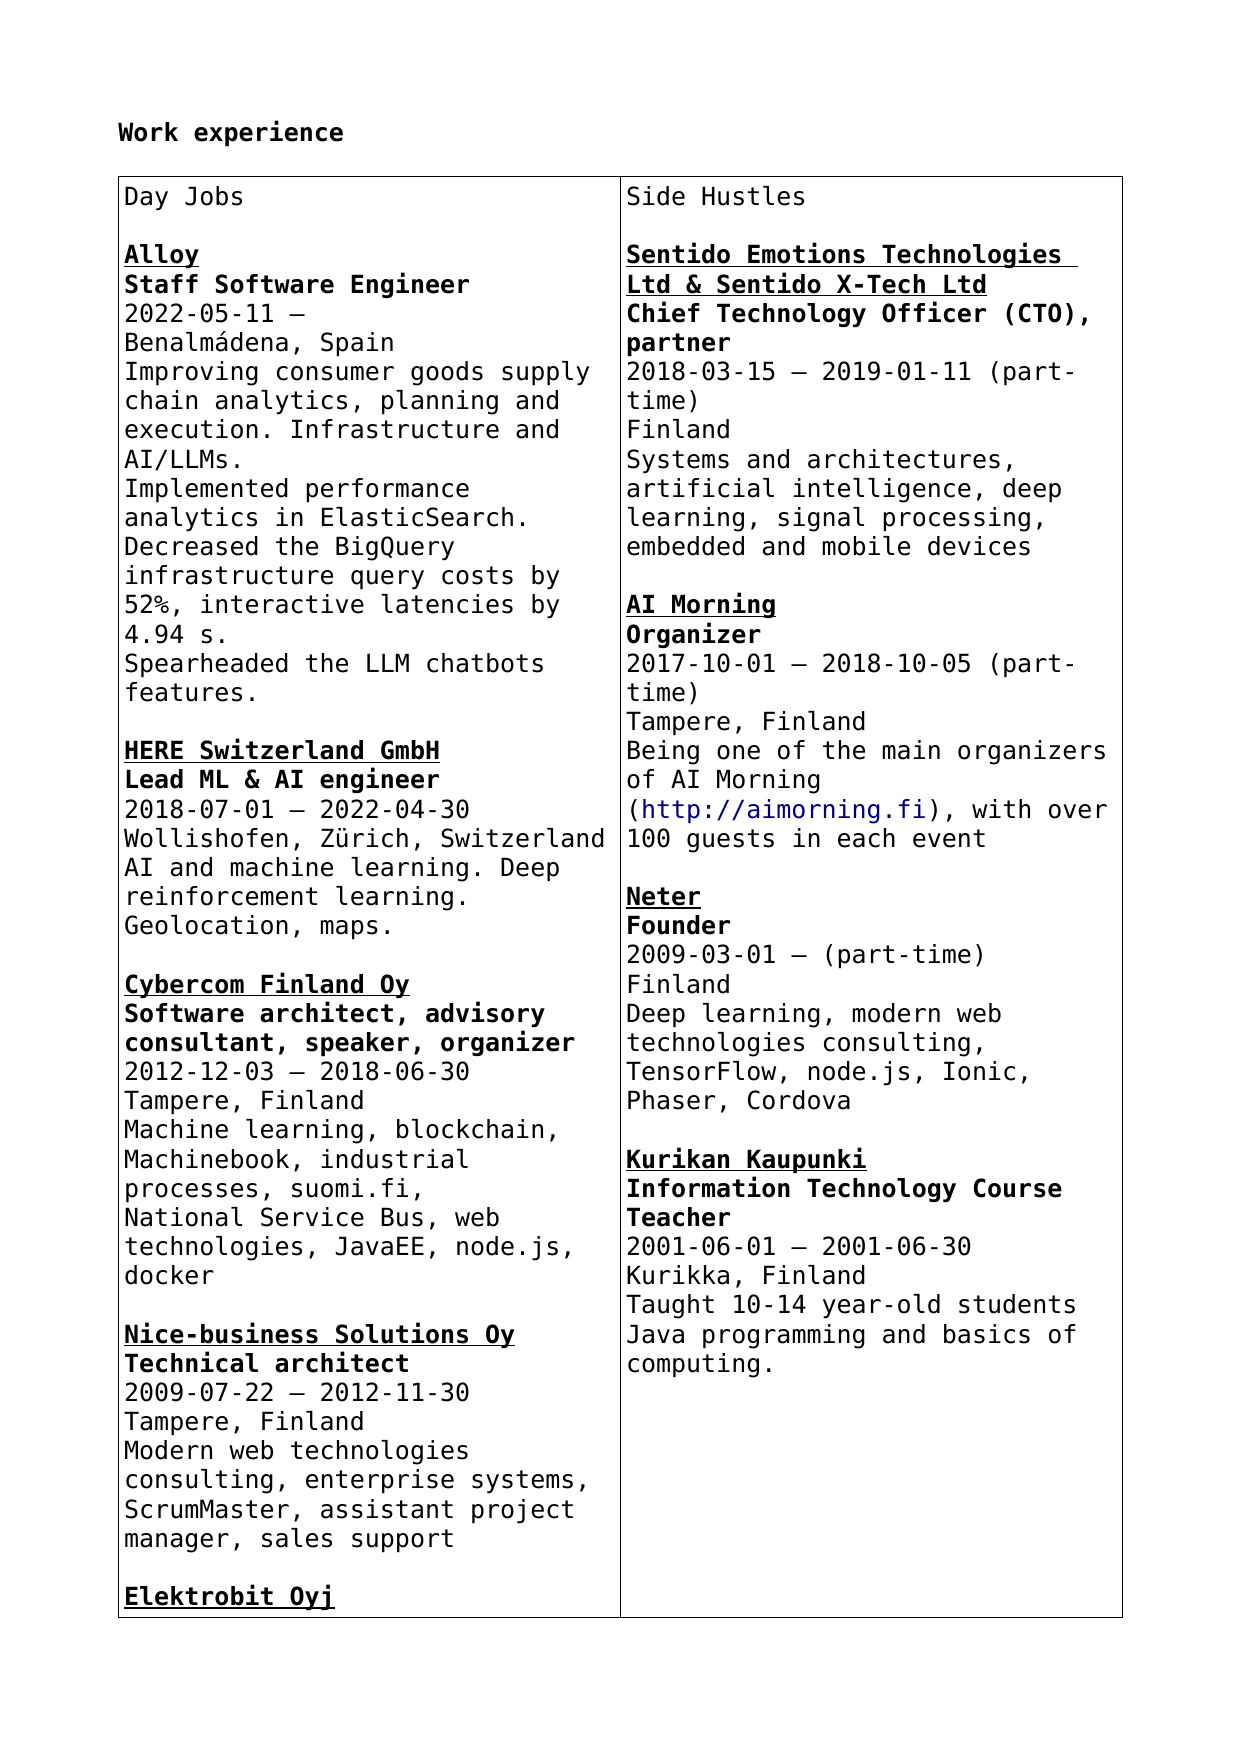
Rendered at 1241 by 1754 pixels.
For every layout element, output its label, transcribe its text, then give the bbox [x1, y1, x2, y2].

table_header Side Hustles Sentido Emotions Technologies Ltd & Sentido X-Tech Ltd Chief Technology Officer (CTO), partner 2018-03-15 – 2019-01-11 (part-time) Finland Systems and architectures, artificial intelligence, deep learning, signal processing, embedded and mobile devices AI Morning Organizer 2017-10-01 – 2018-10-05 (part-time) Tampere, Finland Being one of the main organizers of AI Morning (http://aimorning.fi), with over 100 guests in each event Neter Founder 2009-03-01 – (part-time) Finland Deep learning, modern web technologies consulting, TensorFlow, node.js, Ionic, Phaser, Cordova Kurikan Kaupunki Information Technology Course Teacher 2001-06-01 – 2001-06-30 Kurikka, Finland Taught 10-14 year-old students Java programming and basics of computing. [621, 177, 1122, 1617]
table_header Day Jobs Alloy Staff Software Engineer 2022-05-11 – Benalmádena, Spain Improving consumer goods supply chain analytics, planning and execution. Infrastructure and AI/LLMs. Implemented performance analytics in ElasticSearch. Decreased the BigQuery infrastructure query costs by 52%, interactive latencies by 4.94 s. Spearheaded the LLM chatbots features. HERE Switzerland GmbH Lead ML & AI engineer 2018-07-01 – 2022-04-30 Wollishofen, Zürich, Switzerland AI and machine learning. Deep reinforcement learning. Geolocation, maps. Cybercom Finland Oy Software architect, advisory consultant, speaker, organizer 2012-12-03 – 2018-06-30 Tampere, Finland Machine learning, blockchain, Machinebook, industrial processes, suomi.fi, National Service Bus, web technologies, JavaEE, node.js, docker Nice-business Solutions Oy Technical architect 2009-07-22 – 2012-11-30 Tampere, Finland Modern web technologies consulting, enterprise systems, ScrumMaster, assistant project manager, sales support Elektrobit Oyj [119, 177, 620, 1617]
text Work experience [118, 118, 1122, 147]
